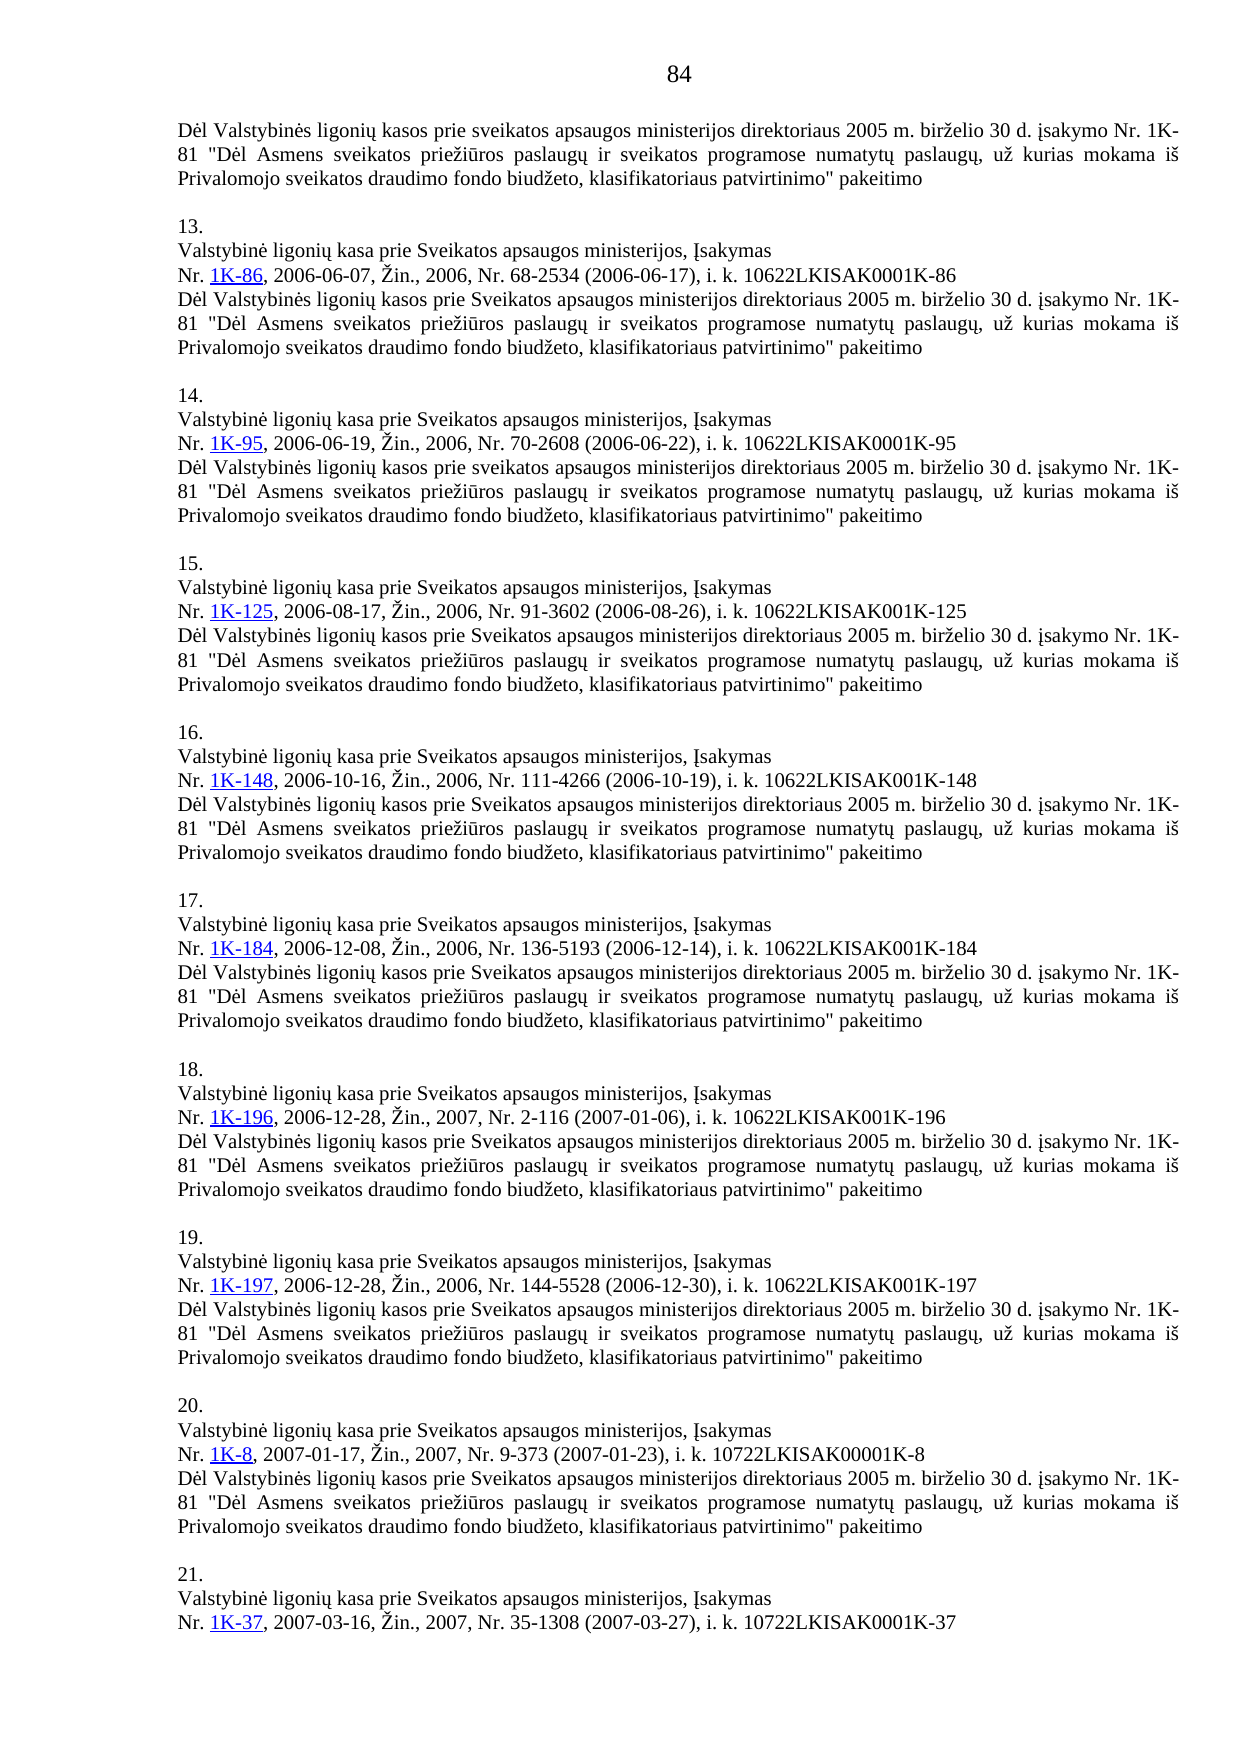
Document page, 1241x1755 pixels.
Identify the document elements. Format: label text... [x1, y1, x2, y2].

text 13. [177, 214, 1181, 238]
text 16. [177, 720, 1181, 744]
text Dėl Valstybinės ligonių kasos prie sveikatos apsaugos ministerijos direktoriaus 2005 m. birželio 30 d. įsakymo Nr. 1K-81 "Dėl Asmens sveikatos priežiūros paslaugų ir sveikatos programose numatytų paslaugų, už kurias mokama iš Privalomojo sveikatos draudimo fondo biudžeto, klasifikatoriaus patvirtinimo" pakeitimo [177, 118, 1181, 190]
text Valstybinė ligonių kasa prie Sveikatos apsaugos ministerijos, Įsakymas [177, 1586, 1181, 1610]
text Nr. 1K-37, 2007-03-16, Žin., 2007, Nr. 35-1308 (2007-03-27), i. k. 10722LKISAK0001K-37 [177, 1610, 1181, 1634]
text Valstybinė ligonių kasa prie Sveikatos apsaugos ministerijos, Įsakymas [177, 1249, 1181, 1273]
text Valstybinė ligonių kasa prie Sveikatos apsaugos ministerijos, Įsakymas [177, 238, 1181, 262]
text Dėl Valstybinės ligonių kasos prie sveikatos apsaugos ministerijos direktoriaus 2005 m. birželio 30 d. įsakymo Nr. 1K-81 "Dėl Asmens sveikatos priežiūros paslaugų ir sveikatos programose numatytų paslaugų, už kurias mokama iš Privalomojo sveikatos draudimo fondo biudžeto, klasifikatoriaus patvirtinimo" pakeitimo [177, 455, 1181, 527]
text Dėl Valstybinės ligonių kasos prie Sveikatos apsaugos ministerijos direktoriaus 2005 m. birželio 30 d. įsakymo Nr. 1K-81 "Dėl Asmens sveikatos priežiūros paslaugų ir sveikatos programose numatytų paslaugų, už kurias mokama iš Privalomojo sveikatos draudimo fondo biudžeto, klasifikatoriaus patvirtinimo" pakeitimo [177, 1466, 1181, 1538]
text 21. [177, 1562, 1181, 1586]
text 15. [177, 551, 1181, 575]
text 20. [177, 1393, 1181, 1417]
text 19. [177, 1225, 1181, 1249]
text Dėl Valstybinės ligonių kasos prie Sveikatos apsaugos ministerijos direktoriaus 2005 m. birželio 30 d. įsakymo Nr. 1K-81 "Dėl Asmens sveikatos priežiūros paslaugų ir sveikatos programose numatytų paslaugų, už kurias mokama iš Privalomojo sveikatos draudimo fondo biudžeto, klasifikatoriaus patvirtinimo" pakeitimo [177, 960, 1181, 1032]
text Dėl Valstybinės ligonių kasos prie Sveikatos apsaugos ministerijos direktoriaus 2005 m. birželio 30 d. įsakymo Nr. 1K-81 "Dėl Asmens sveikatos priežiūros paslaugų ir sveikatos programose numatytų paslaugų, už kurias mokama iš Privalomojo sveikatos draudimo fondo biudžeto, klasifikatoriaus patvirtinimo" pakeitimo [177, 287, 1181, 359]
text Valstybinė ligonių kasa prie Sveikatos apsaugos ministerijos, Įsakymas [177, 744, 1181, 768]
text Nr. 1K-8, 2007-01-17, Žin., 2007, Nr. 9-373 (2007-01-23), i. k. 10722LKISAK00001K-8 [177, 1442, 1181, 1466]
text Dėl Valstybinės ligonių kasos prie Sveikatos apsaugos ministerijos direktoriaus 2005 m. birželio 30 d. įsakymo Nr. 1K-81 "Dėl Asmens sveikatos priežiūros paslaugų ir sveikatos programose numatytų paslaugų, už kurias mokama iš Privalomojo sveikatos draudimo fondo biudžeto, klasifikatoriaus patvirtinimo" pakeitimo [177, 623, 1181, 696]
text 17. [177, 888, 1181, 912]
text Nr. 1K-197, 2006-12-28, Žin., 2006, Nr. 144-5528 (2006-12-30), i. k. 10622LKISAK001K-197 [177, 1273, 1181, 1297]
text Dėl Valstybinės ligonių kasos prie Sveikatos apsaugos ministerijos direktoriaus 2005 m. birželio 30 d. įsakymo Nr. 1K-81 "Dėl Asmens sveikatos priežiūros paslaugų ir sveikatos programose numatytų paslaugų, už kurias mokama iš Privalomojo sveikatos draudimo fondo biudžeto, klasifikatoriaus patvirtinimo" pakeitimo [177, 1297, 1181, 1369]
text Nr. 1K-196, 2006-12-28, Žin., 2007, Nr. 2-116 (2007-01-06), i. k. 10622LKISAK001K-196 [177, 1105, 1181, 1129]
text Valstybinė ligonių kasa prie Sveikatos apsaugos ministerijos, Įsakymas [177, 407, 1181, 431]
text Valstybinė ligonių kasa prie Sveikatos apsaugos ministerijos, Įsakymas [177, 912, 1181, 936]
text Valstybinė ligonių kasa prie Sveikatos apsaugos ministerijos, Įsakymas [177, 575, 1181, 599]
text Nr. 1K-125, 2006-08-17, Žin., 2006, Nr. 91-3602 (2006-08-26), i. k. 10622LKISAK001K-125 [177, 599, 1181, 623]
text Nr. 1K-86, 2006-06-07, Žin., 2006, Nr. 68-2534 (2006-06-17), i. k. 10622LKISAK0001K-86 [177, 262, 1181, 287]
text Nr. 1K-148, 2006-10-16, Žin., 2006, Nr. 111-4266 (2006-10-19), i. k. 10622LKISAK001K-148 [177, 768, 1181, 792]
text Dėl Valstybinės ligonių kasos prie Sveikatos apsaugos ministerijos direktoriaus 2005 m. birželio 30 d. įsakymo Nr. 1K-81 "Dėl Asmens sveikatos priežiūros paslaugų ir sveikatos programose numatytų paslaugų, už kurias mokama iš Privalomojo sveikatos draudimo fondo biudžeto, klasifikatoriaus patvirtinimo" pakeitimo [177, 1129, 1181, 1201]
text Valstybinė ligonių kasa prie Sveikatos apsaugos ministerijos, Įsakymas [177, 1417, 1181, 1442]
text Valstybinė ligonių kasa prie Sveikatos apsaugos ministerijos, Įsakymas [177, 1081, 1181, 1105]
text Nr. 1K-184, 2006-12-08, Žin., 2006, Nr. 136-5193 (2006-12-14), i. k. 10622LKISAK001K-184 [177, 936, 1181, 960]
text 14. [177, 383, 1181, 407]
text Nr. 1K-95, 2006-06-19, Žin., 2006, Nr. 70-2608 (2006-06-22), i. k. 10622LKISAK0001K-95 [177, 431, 1181, 455]
text 18. [177, 1057, 1181, 1081]
text Dėl Valstybinės ligonių kasos prie Sveikatos apsaugos ministerijos direktoriaus 2005 m. birželio 30 d. įsakymo Nr. 1K-81 "Dėl Asmens sveikatos priežiūros paslaugų ir sveikatos programose numatytų paslaugų, už kurias mokama iš Privalomojo sveikatos draudimo fondo biudžeto, klasifikatoriaus patvirtinimo" pakeitimo [177, 792, 1181, 864]
